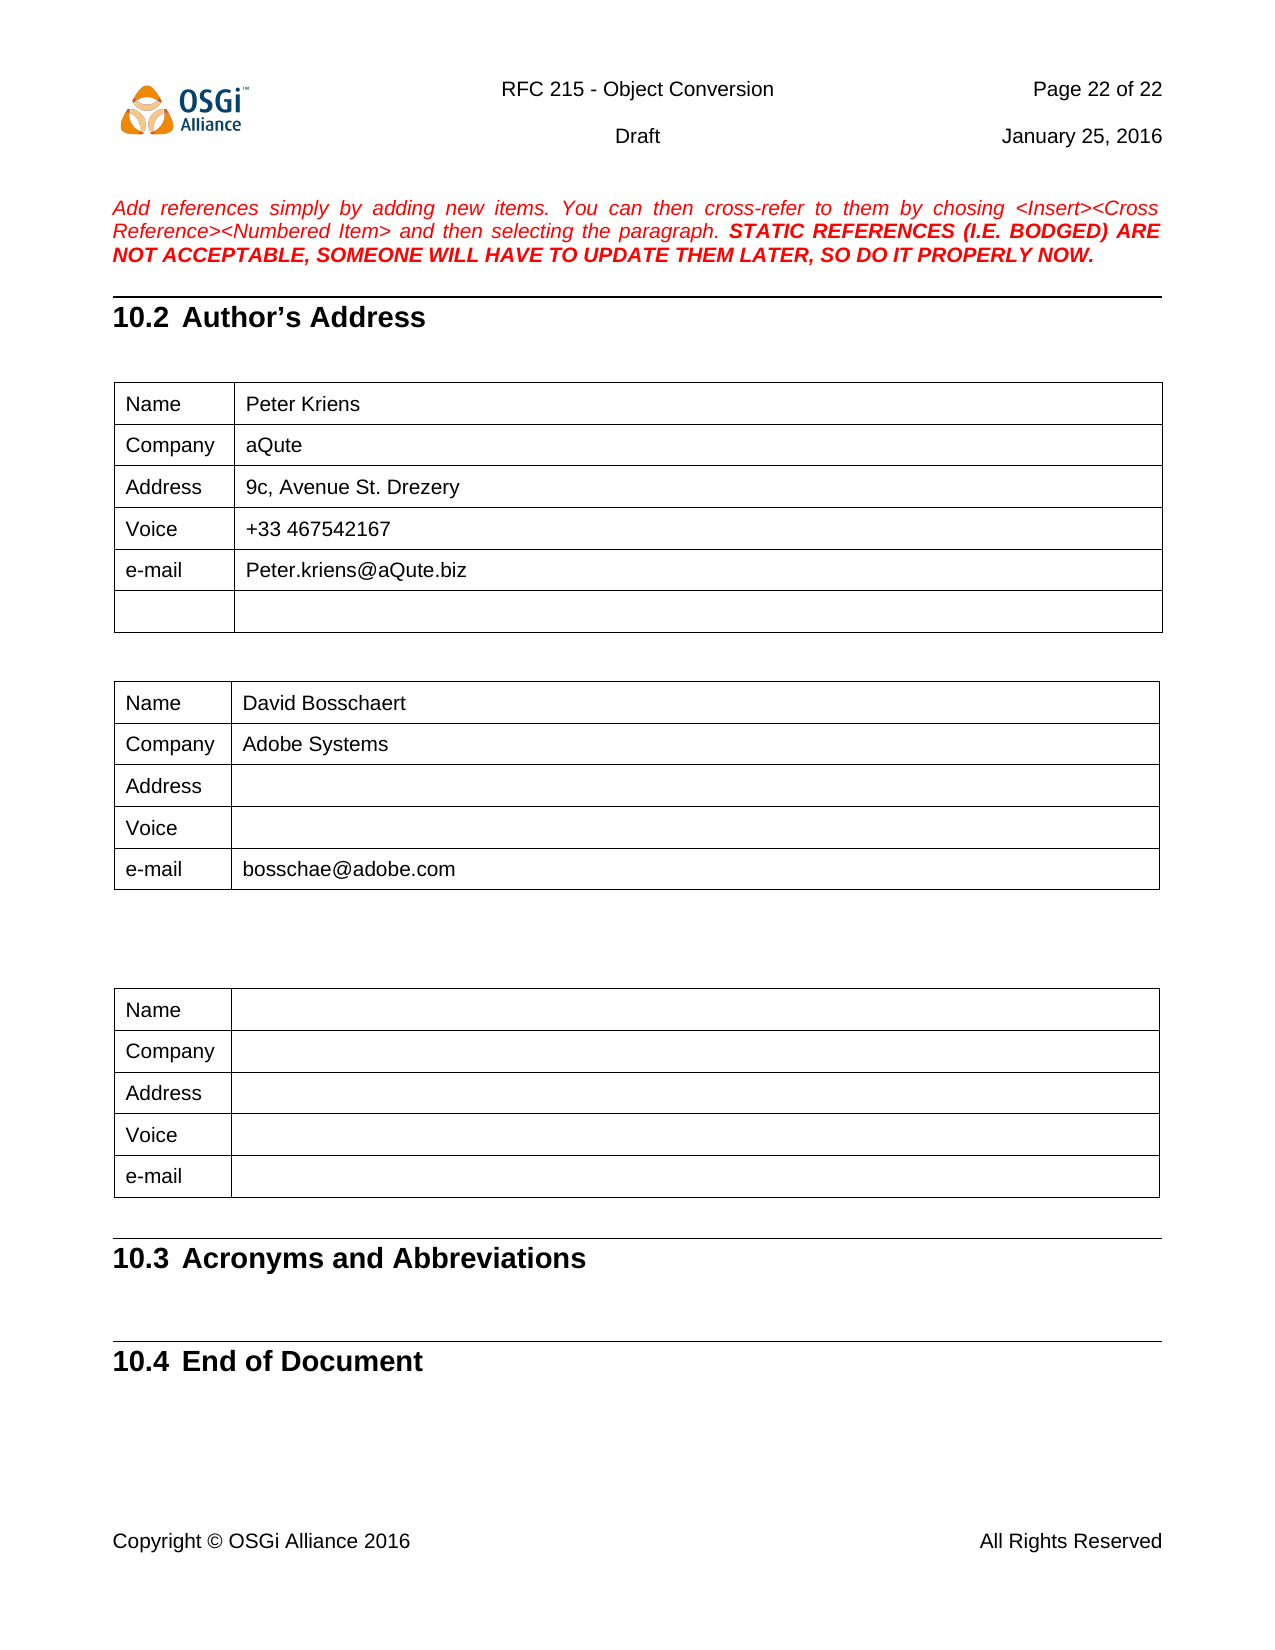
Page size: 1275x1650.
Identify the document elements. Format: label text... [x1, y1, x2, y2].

table_cell Address [115, 1073, 231, 1113]
table_cell [235, 591, 1162, 632]
table_cell Adobe Systems [232, 724, 1159, 764]
subtitle Acronyms and Abbreviations [112, 1239, 1162, 1275]
table_cell e-mail [115, 1156, 231, 1197]
table_cell Voice [115, 807, 231, 848]
table_header Name [115, 383, 234, 424]
table_cell Voice [115, 508, 234, 549]
table_cell [232, 807, 1159, 848]
table_header David Bosschaert [232, 682, 1159, 723]
subtitle Author’s Address [112, 297, 1162, 333]
table_cell [232, 1156, 1159, 1197]
table_cell Address [115, 466, 234, 507]
text Add references simply by adding new items. You can then cross-refer to them by chosing <Insert><Cross Reference><Numbered Item> and then selecting the paragraph. STATIC REFERENCES (I.E. BODGED) ARE NOT ACCEPTABLE, SOMEONE WILL HAVE TO UPDATE THEM LATER, SO DO IT PROPERLY NOW. [112, 195, 1162, 267]
picture [113, 78, 257, 142]
table_cell [232, 1031, 1159, 1072]
table_cell [115, 591, 234, 632]
table_cell e-mail [115, 849, 231, 889]
table_cell 9c, Avenue St. Drezery [235, 466, 1162, 507]
table_cell Company [115, 1031, 231, 1072]
table_cell Company [115, 724, 231, 764]
table_cell +33 467542167 [235, 508, 1162, 549]
table_header Name [115, 989, 231, 1030]
table_cell [232, 1073, 1159, 1113]
table_cell Address [115, 765, 231, 806]
table_header [232, 989, 1159, 1030]
table_header Name [115, 682, 231, 723]
table_cell [232, 1114, 1159, 1155]
table_header Peter Kriens [235, 383, 1162, 424]
table_cell Peter.kriens@aQute.biz [235, 550, 1162, 590]
table_cell bosschae@adobe.com [232, 849, 1159, 889]
table_cell Company [115, 425, 234, 465]
table_cell [232, 765, 1159, 806]
table_cell e-mail [115, 550, 234, 590]
subtitle End of Document [112, 1342, 1162, 1377]
table_cell aQute [235, 425, 1162, 465]
table_cell Voice [115, 1114, 231, 1155]
